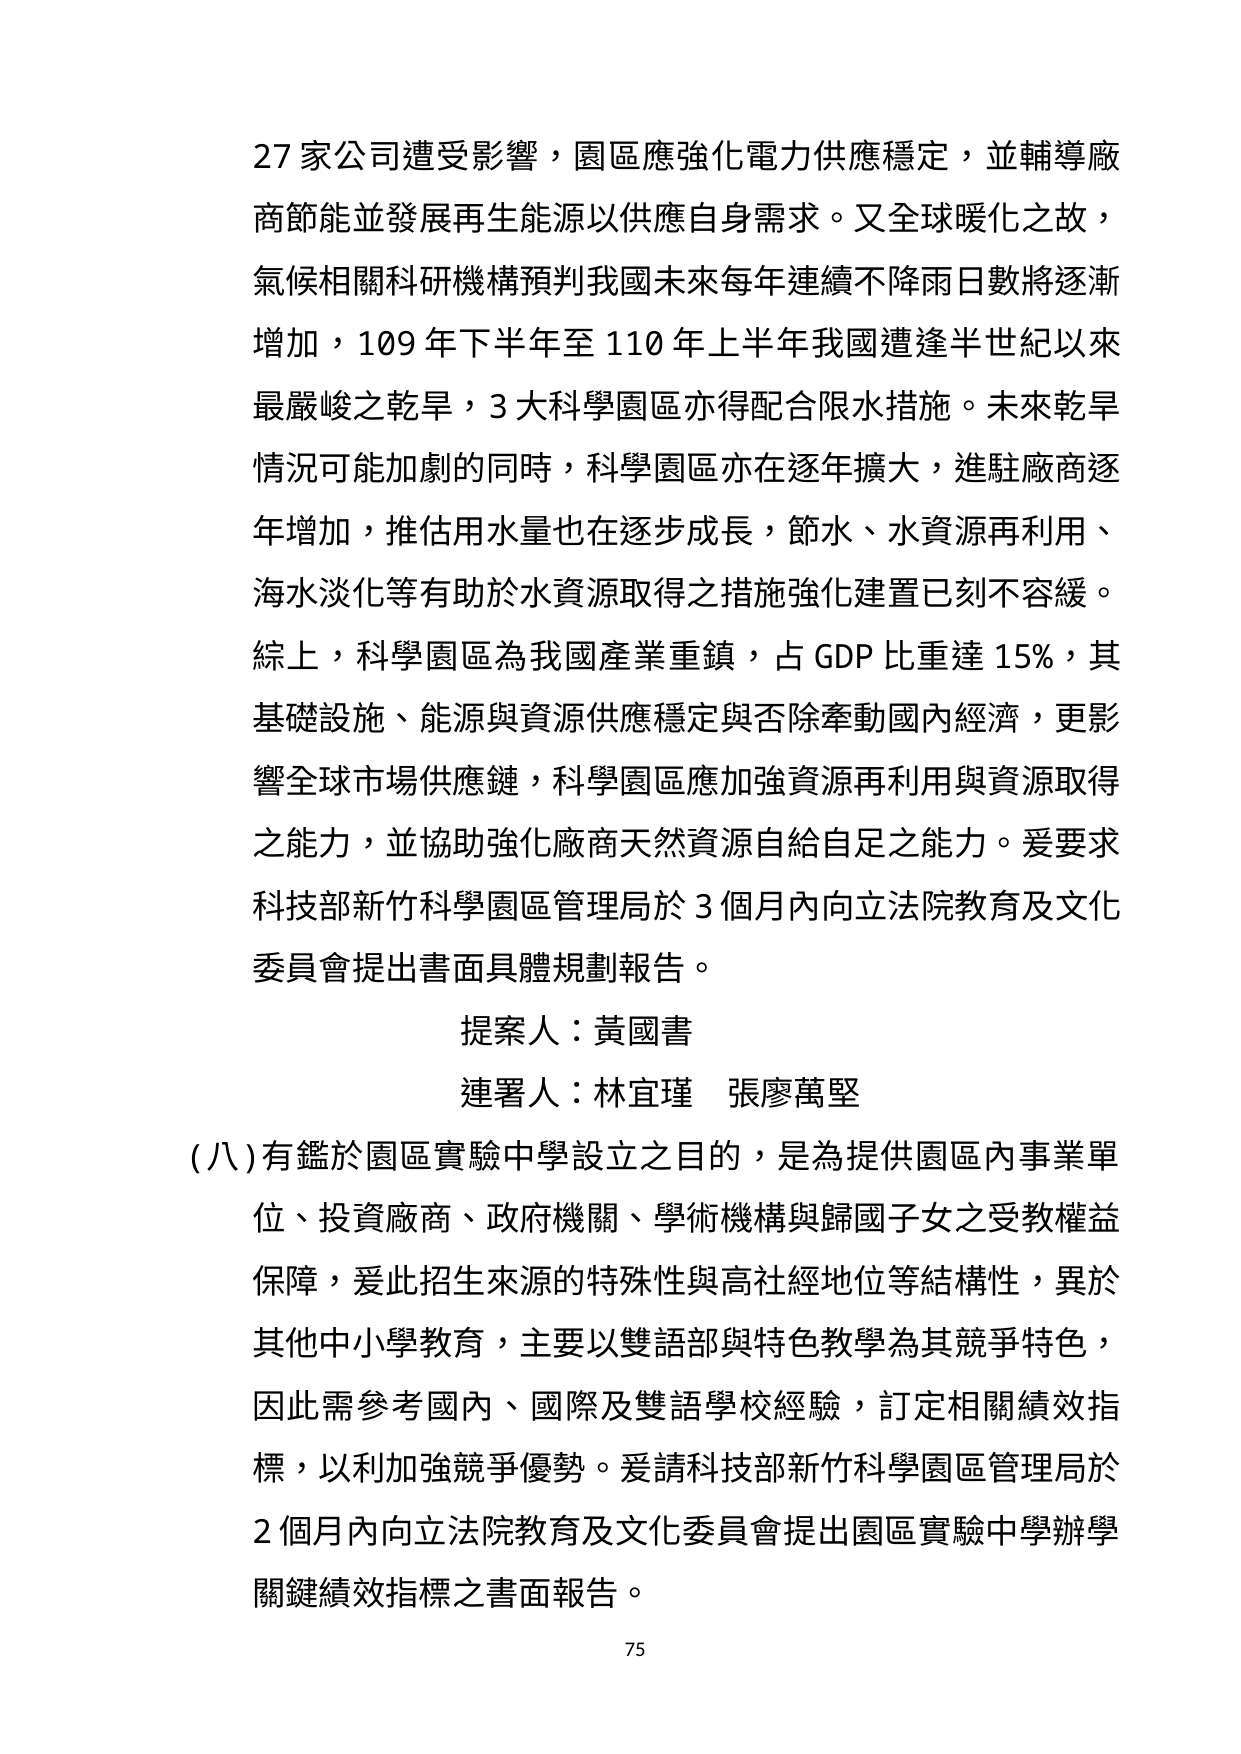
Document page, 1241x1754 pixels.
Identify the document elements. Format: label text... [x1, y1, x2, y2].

text 連署人：林宜瑾 張廖萬堅 [460, 1050, 1122, 1112]
text 提案人：黃國書 [460, 987, 1122, 1050]
text (八)有鑑於園區實驗中學設立之目的，是為提供園區內事業單位、投資廠商、政府機關、學術機構與歸國子女之受教權益保障，爰此招生來源的特殊性與高社經地位等結構性，異於其他中小學教育，主要以雙語部與特色教學為其競爭特色，因此需參考國內、國際及雙語學校經驗，訂定相關績效指標，以利加強競爭優勢。爰請科技部新竹科學園區管理局於2個月內向立法院教育及文化委員會提出園區實驗中學辦學關鍵績效指標之書面報告。 [185, 1112, 1122, 1612]
text 27家公司遭受影響，園區應強化電力供應穩定，並輔導廠商節能並發展再生能源以供應自身需求。又全球暖化之故，氣候相關科研機構預判我國未來每年連續不降雨日數將逐漸增加，109年下半年至110年上半年我國遭逢半世紀以來最嚴峻之乾旱，3大科學園區亦得配合限水措施。未來乾旱情況可能加劇的同時，科學園區亦在逐年擴大，進駐廠商逐年增加，推估用水量也在逐步成長，節水、水資源再利用、海水淡化等有助於水資源取得之措施強化建置已刻不容緩。綜上，科學園區為我國產業重鎮，占GDP比重達15%，其基礎設施、能源與資源供應穩定與否除牽動國內經濟，更影響全球市場供應鏈，科學園區應加強資源再利用與資源取得之能力，並協助強化廠商天然資源自給自足之能力。爰要求科技部新竹科學園區管理局於3個月內向立法院教育及文化委員會提出書面具體規劃報告。 [185, 112, 1122, 987]
